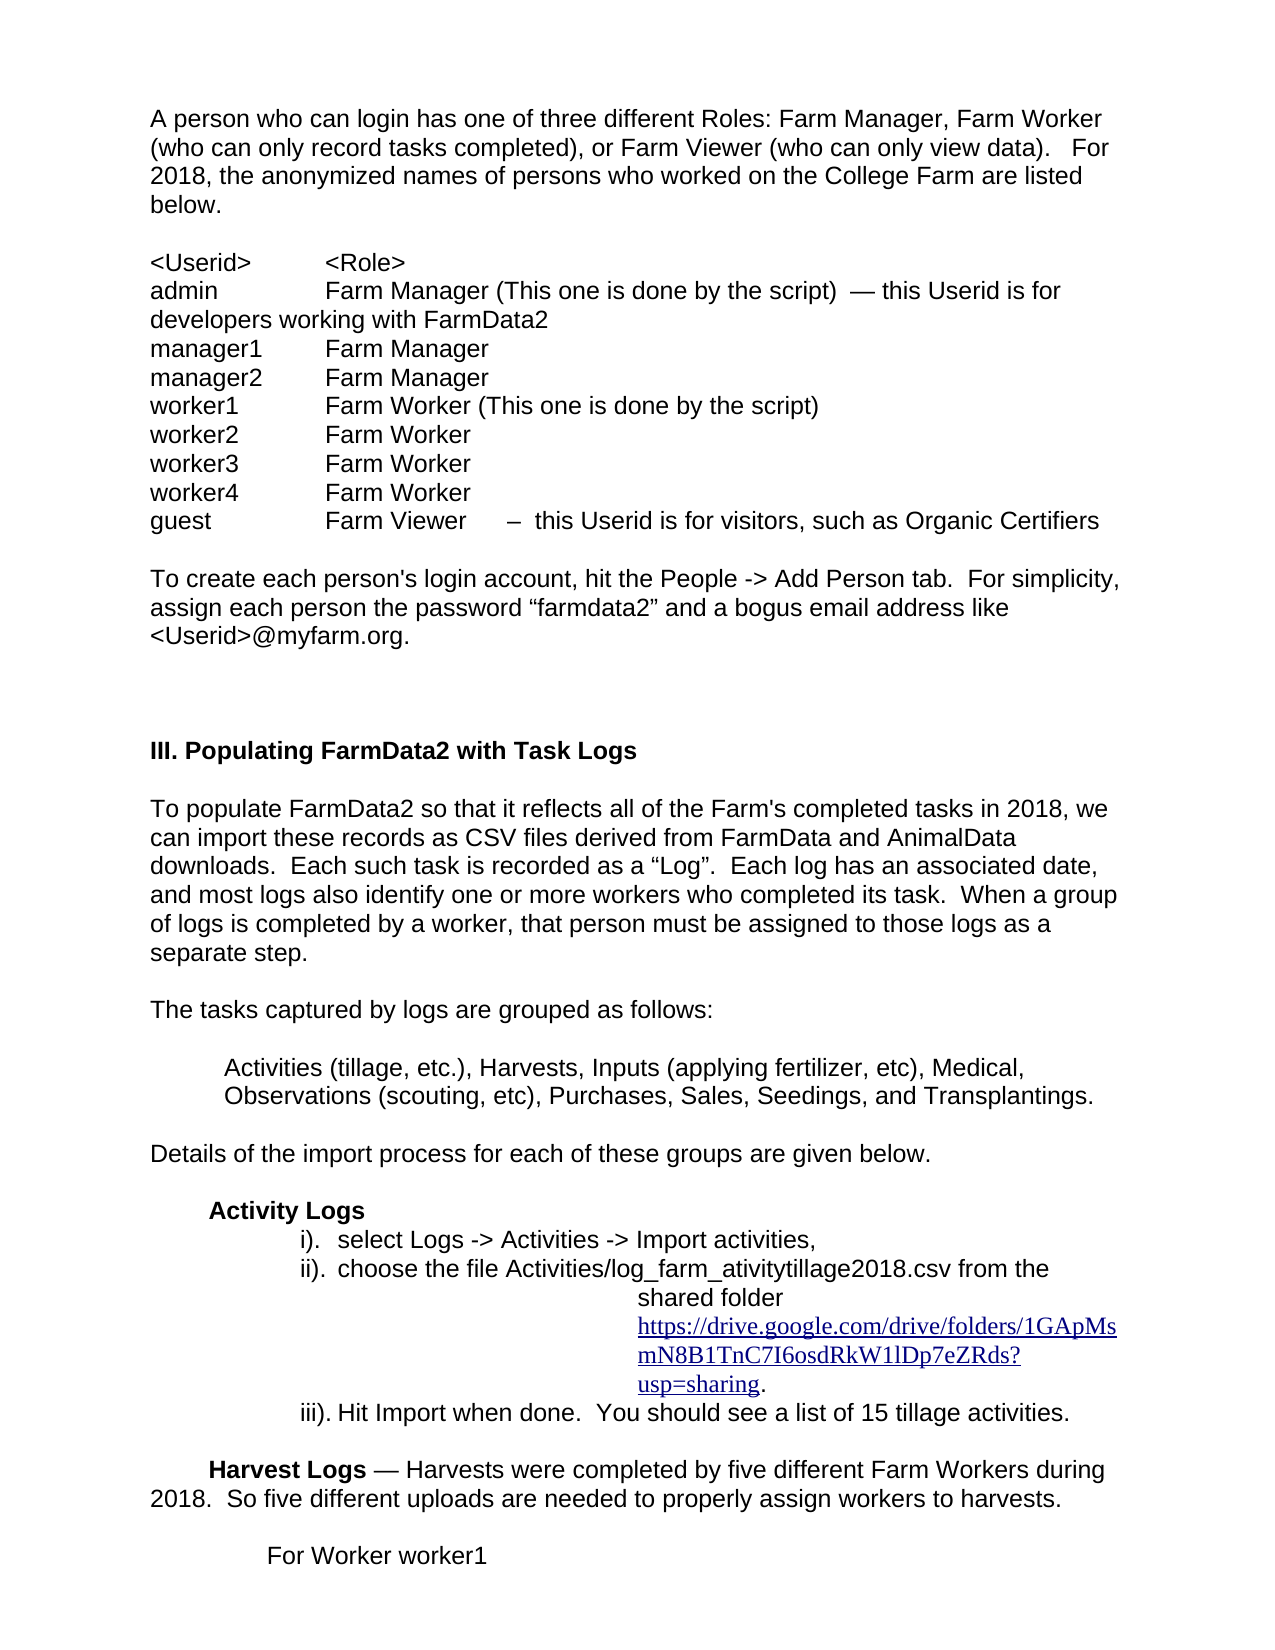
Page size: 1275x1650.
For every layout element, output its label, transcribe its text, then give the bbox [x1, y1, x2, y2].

text Activities (tillage, etc.), Harvests, Inputs (applying fertilizer, etc), Medical, Observations (scouting, etc), Purchases, Sales, Seedings, and Transplantings. [224, 1052, 1125, 1110]
text guest Farm Viewer – this Userid is for visitors, such as Organic Certifiers [150, 506, 1125, 535]
text Activity Logs [150, 1196, 1125, 1225]
text To populate FarmData2 so that it reflects all of the Farm's completed tasks in 2018, we can import these records as CSV files derived from FarmData and AnimalData downloads. Each such task is recorded as a “Log”. Each log has an associated date, and most logs also identify one or more workers who completed its task. When a group of logs is completed by a worker, that person must be assigned to those logs as a separate step. [150, 794, 1125, 966]
list choose the file Activities/log_farm_ativitytillage2018.csv from the shared folder https://drive.google.com/drive/folders/1GApMsmN8B1TnC7I6osdRkW1lDp7eZRds?usp=sharing. [300, 1254, 1125, 1398]
text worker4 Farm Worker [150, 477, 1125, 506]
text worker2 Farm Worker [150, 420, 1125, 449]
text manager1 Farm Manager [150, 334, 1125, 362]
text A person who can login has one of three different Roles: Farm Manager, Farm Worker (who can only record tasks completed), or Farm Viewer (who can only view data). For 2018, the anonymized names of persons who worked on the College Farm are listed below. [150, 104, 1125, 219]
list select Logs -> Activities -> Import activities, [300, 1225, 1125, 1254]
text Harvest Logs — Harvests were completed by five different Farm Workers during 2018. So five different uploads are needed to properly assign workers to harvests. [150, 1455, 1125, 1513]
text worker1 Farm Worker (This one is done by the script) [150, 391, 1125, 420]
text III. Populating FarmData2 with Task Logs [150, 736, 1125, 765]
text <Userid> <Role> [150, 247, 1125, 276]
text manager2 Farm Manager [150, 362, 1125, 391]
list Hit Import when done. You should see a list of 15 tillage activities. [300, 1398, 1125, 1426]
text For Worker worker1 [150, 1541, 1125, 1570]
text To create each person's login account, hit the People -> Add Person tab. For simplicity, assign each person the password “farmdata2” and a bogus email address like <Userid>@myfarm.org. [150, 564, 1125, 650]
text The tasks captured by logs are grouped as follows: [150, 995, 1125, 1024]
text Details of the import process for each of these groups are given below. [150, 1139, 1125, 1167]
text worker3 Farm Worker [150, 449, 1125, 477]
text admin Farm Manager (This one is done by the script) — this Userid is for developers working with FarmData2 [150, 276, 1125, 334]
